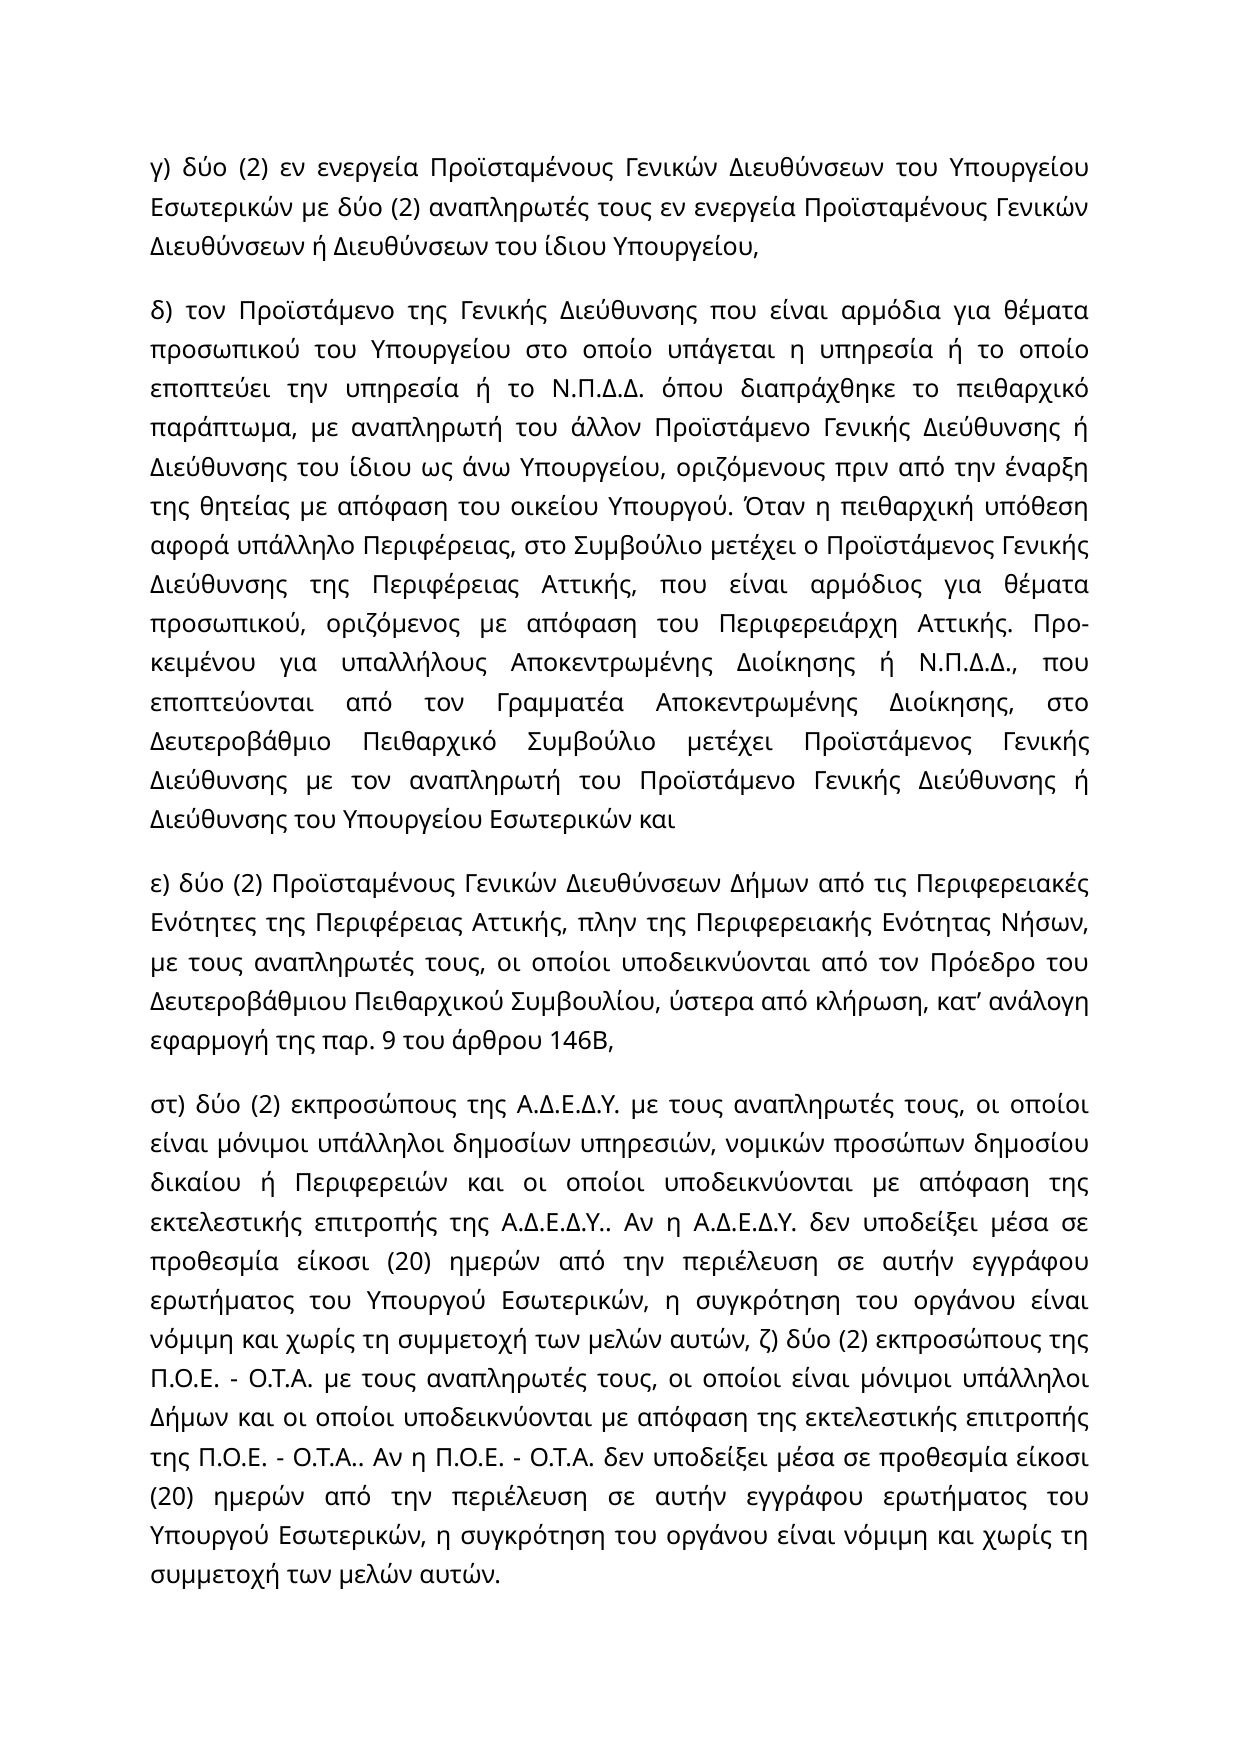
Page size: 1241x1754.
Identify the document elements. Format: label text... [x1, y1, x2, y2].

text γ) δύο (2) εν ενεργεία Προϊσταμένους Γενικών Διευθύνσεων του Υπουργείου Εσωτερικών με δύο (2) αναπληρωτές τους εν ενεργεία Προϊσταμένους Γενικών Διευθύνσεων ή Διευθύνσεων του ίδιου Υπουργείου, [150, 150, 1090, 262]
text ε) δύο (2) Προϊσταμένους Γενικών Διευθύνσεων Δήμων από τις Περιφερειακές Ενότητες της Περιφέρειας Αττικής, πλην της Περιφερειακής Ενότητας Νήσων, με τους αναπληρωτές τους, οι οποίοι υποδεικνύονται από τον Πρόεδρο του Δευτεροβάθμιου Πειθαρχικού Συμβουλίου, ύστερα από κλήρωση, κατ’ ανάλογη εφαρμογή της παρ. 9 του άρθρου 146Β, [150, 866, 1090, 1057]
text δ) τον Προϊστάμενο της Γενικής Διεύθυνσης που είναι αρμόδια για θέματα προσωπικού του Υπουργείου στο οποίο υπάγεται η υπηρεσία ή το οποίο εποπτεύει την υπηρεσία ή το Ν.Π.Δ.Δ. όπου διαπράχθηκε το πειθαρχικό παράπτωμα, με αναπληρωτή του άλλον Προϊστάμενο Γενικής Διεύθυνσης ή Διεύθυνσης του ίδιου ως άνω Υπουργείου, οριζόμενους πριν από την έναρξη της θητείας με απόφαση του οικείου Υπουργού. Όταν η πειθαρχική υπόθεση αφορά υπάλληλο Περιφέρειας, στο Συμβούλιο μετέχει ο Προϊστάμενος Γενικής Διεύθυνσης της Περιφέρειας Αττικής, που είναι αρμόδιος για θέματα προσωπικού, οριζόμενος με απόφαση του Περιφερειάρχη Αττικής. Προ- κειμένου για υπαλλήλους Αποκεντρωμένης Διοίκησης ή Ν.Π.Δ.Δ., που εποπτεύονται από τον Γραμματέα Αποκεντρωμένης Διοίκησης, στο Δευτεροβάθμιο Πειθαρχικό Συμβούλιο μετέχει Προϊστάμενος Γενικής Διεύθυνσης με τον αναπληρωτή του Προϊστάμενο Γενικής Διεύθυνσης ή Διεύθυνσης του Υπουργείου Εσωτερικών και [150, 292, 1090, 836]
text στ) δύο (2) εκπροσώπους της Α.Δ.Ε.Δ.Υ. με τους αναπληρωτές τους, οι οποίοι είναι μόνιμοι υπάλληλοι δημοσίων υπηρεσιών, νομικών προσώπων δημοσίου δικαίου ή Περιφερειών και οι οποίοι υποδεικνύονται με απόφαση της εκτελεστικής επιτροπής της Α.Δ.Ε.Δ.Υ.. Αν η Α.Δ.Ε.Δ.Υ. δεν υποδείξει μέσα σε προθεσμία είκοσι (20) ημερών από την περιέλευση σε αυτήν εγγράφου ερωτήματος του Υπουργού Εσωτερικών, η συγκρότηση του οργάνου είναι νόμιμη και χωρίς τη συμμετοχή των μελών αυτών, ζ) δύο (2) εκπροσώπους της Π.Ο.Ε. - Ο.Τ.Α. με τους αναπληρωτές τους, οι οποίοι είναι μόνιμοι υπάλληλοι Δήμων και οι οποίοι υποδεικνύονται με απόφαση της εκτελεστικής επιτροπής της Π.Ο.Ε. - Ο.Τ.Α.. Αν η Π.Ο.Ε. - Ο.Τ.Α. δεν υποδείξει μέσα σε προθεσμία είκοσι (20) ημερών από την περιέλευση σε αυτήν εγγράφου ερωτήματος του Υπουργού Εσωτερικών, η συγκρότηση του οργάνου είναι νόμιμη και χωρίς τη συμμετοχή των μελών αυτών. [150, 1087, 1090, 1591]
